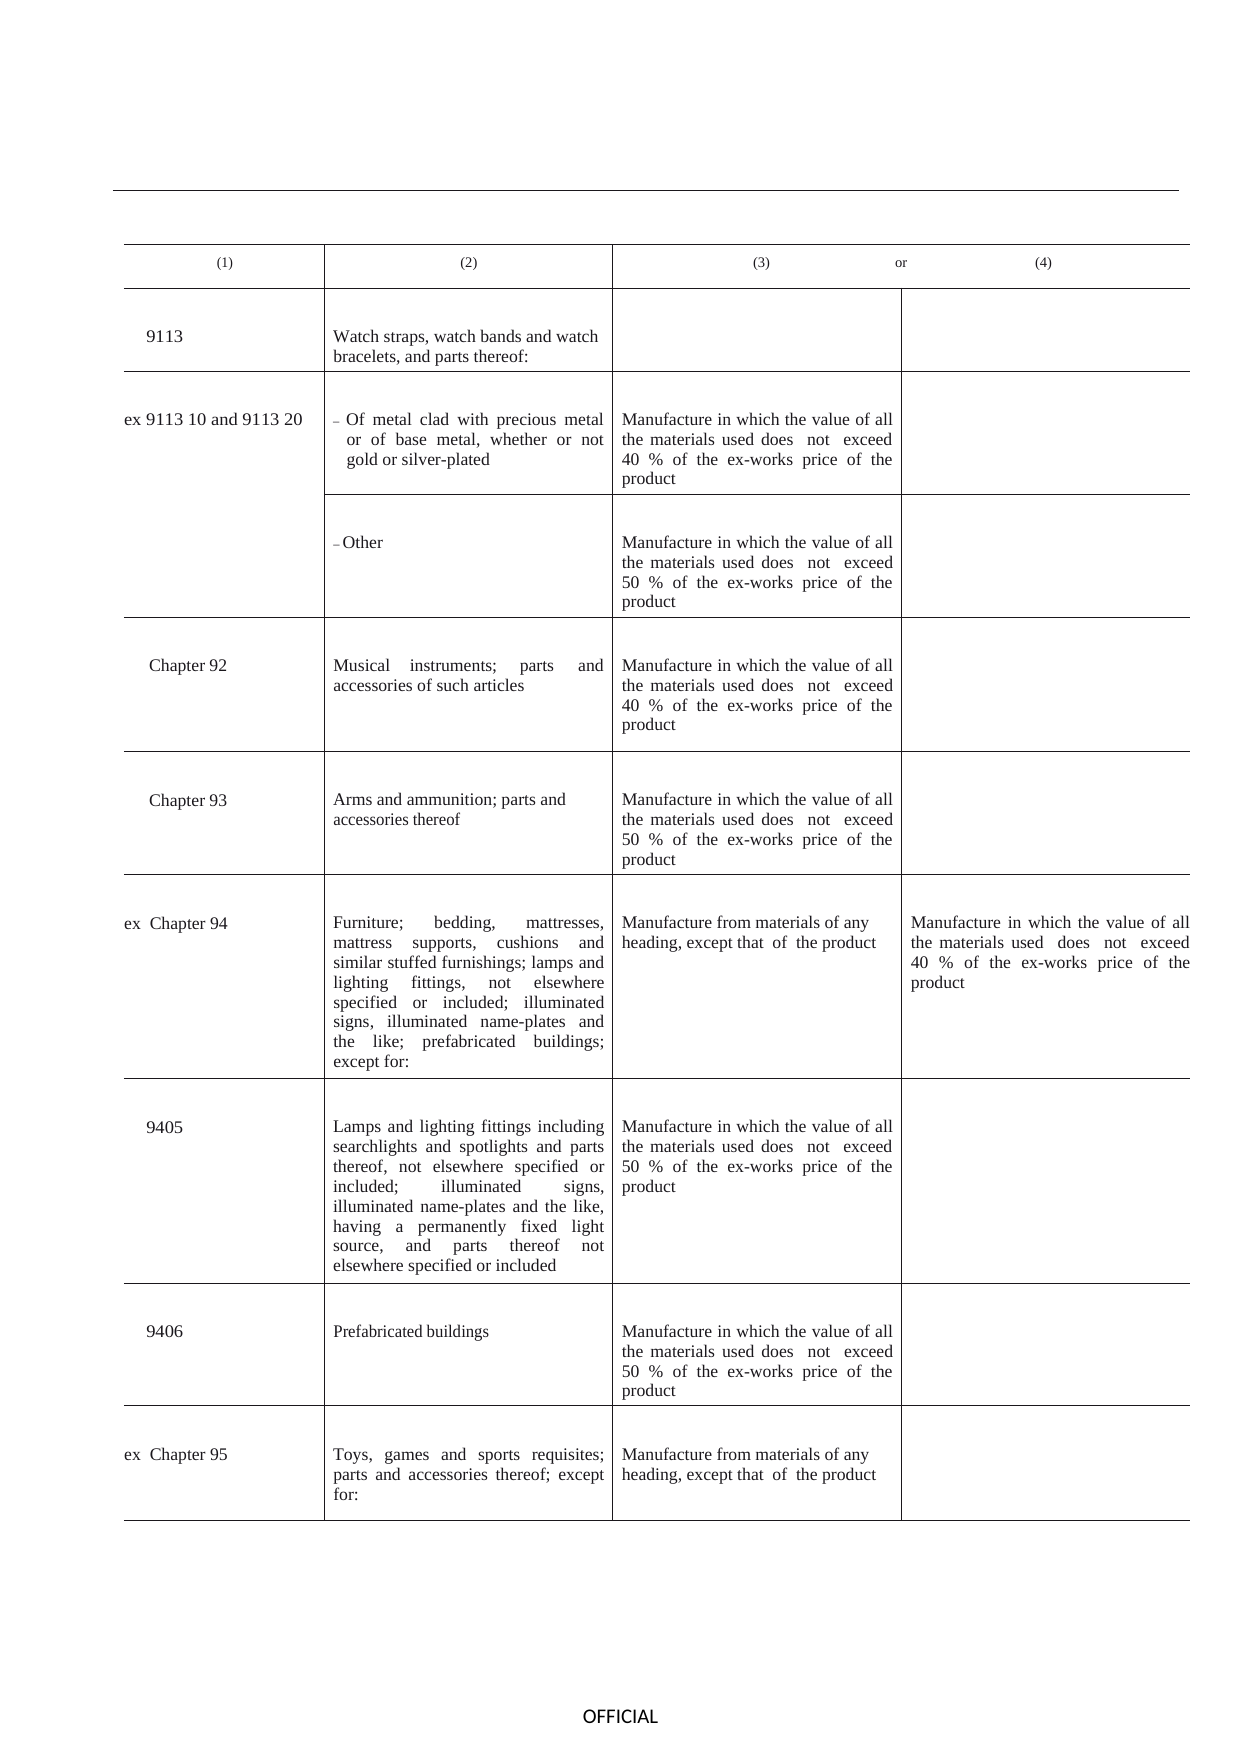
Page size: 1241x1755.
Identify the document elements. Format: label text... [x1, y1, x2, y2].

table_header (2) [325, 245, 612, 287]
table_cell Arms and ammunition; parts and accessories thereof [325, 752, 612, 874]
table_cell Manufacture in which the value of all the materials used does not exceed 40 % of the ex-works price of the product [613, 618, 901, 751]
table_cell Musical instruments; parts and accessories of such articles [325, 618, 612, 751]
table_cell – Of metal clad with precious metal or of base metal, whether or not gold or silver-plated [325, 372, 612, 494]
table_cell Watch straps, watch bands and watch bracelets, and parts thereof: [325, 289, 612, 371]
table_cell [902, 495, 1190, 617]
table_cell Manufacture in which the value of all the materials used does not exceed 40 % of the ex-works price of the product [902, 875, 1190, 1078]
table_cell [613, 289, 901, 371]
table_cell Manufacture in which the value of all the materials used does not exceed 50 % of the ex-works price of the product [613, 752, 901, 874]
table_cell 9405 [124, 1079, 324, 1282]
table_cell Lamps and lighting fittings including searchlights and spotlights and parts thereof, not elsewhere specified or included; illuminated signs, illuminated name-plates and the like, having a permanently fixed light source, and parts thereof not elsewhere specified or included [325, 1079, 612, 1282]
table_cell ex Chapter 94 [124, 875, 324, 1078]
table_header (3) or (4) [613, 245, 1190, 287]
table_cell Manufacture in which the value of all the materials used does not exceed 50 % of the ex-works price of the product [613, 1284, 901, 1405]
table_cell [902, 372, 1190, 494]
table_header (1) [124, 245, 324, 287]
table_cell Chapter 93 [124, 752, 324, 874]
table_cell Manufacture in which the value of all the materials used does not exceed 50 % of the ex-works price of the product [613, 495, 901, 617]
table_cell 9113 [124, 289, 324, 371]
table_cell 9406 [124, 1284, 324, 1405]
table_cell ex 9113 10 and 9113 20 [124, 372, 324, 617]
table_cell Manufacture in which the value of all the materials used does not exceed 40 % of the ex-works price of the product [613, 372, 901, 494]
table_cell Chapter 92 [124, 618, 324, 751]
table_cell Toys, games and sports requisites; parts and accessories thereof; except for: [325, 1406, 612, 1520]
table_cell [902, 618, 1190, 751]
table_cell Manufacture in which the value of all the materials used does not exceed 50 % of the ex-works price of the product [613, 1079, 901, 1282]
table_cell [902, 1284, 1190, 1405]
table_cell Furniture; bedding, mattresses, mattress supports, cushions and similar stuffed furnishings; lamps and lighting fittings, not elsewhere specified or included; illuminated signs, illuminated name-plates and the like; prefabricated buildings; except for: [325, 875, 612, 1078]
table_cell [902, 289, 1190, 371]
table_cell [902, 752, 1190, 874]
table_cell [902, 1406, 1190, 1520]
table_cell Manufacture from materials of any heading, except that of the product [613, 875, 901, 1078]
table_cell ex Chapter 95 [124, 1406, 324, 1520]
table_cell [902, 1079, 1190, 1282]
table_cell Prefabricated buildings [325, 1284, 612, 1405]
table_cell – Other [325, 495, 612, 617]
table_cell Manufacture from materials of any heading, except that of the product [613, 1406, 901, 1520]
